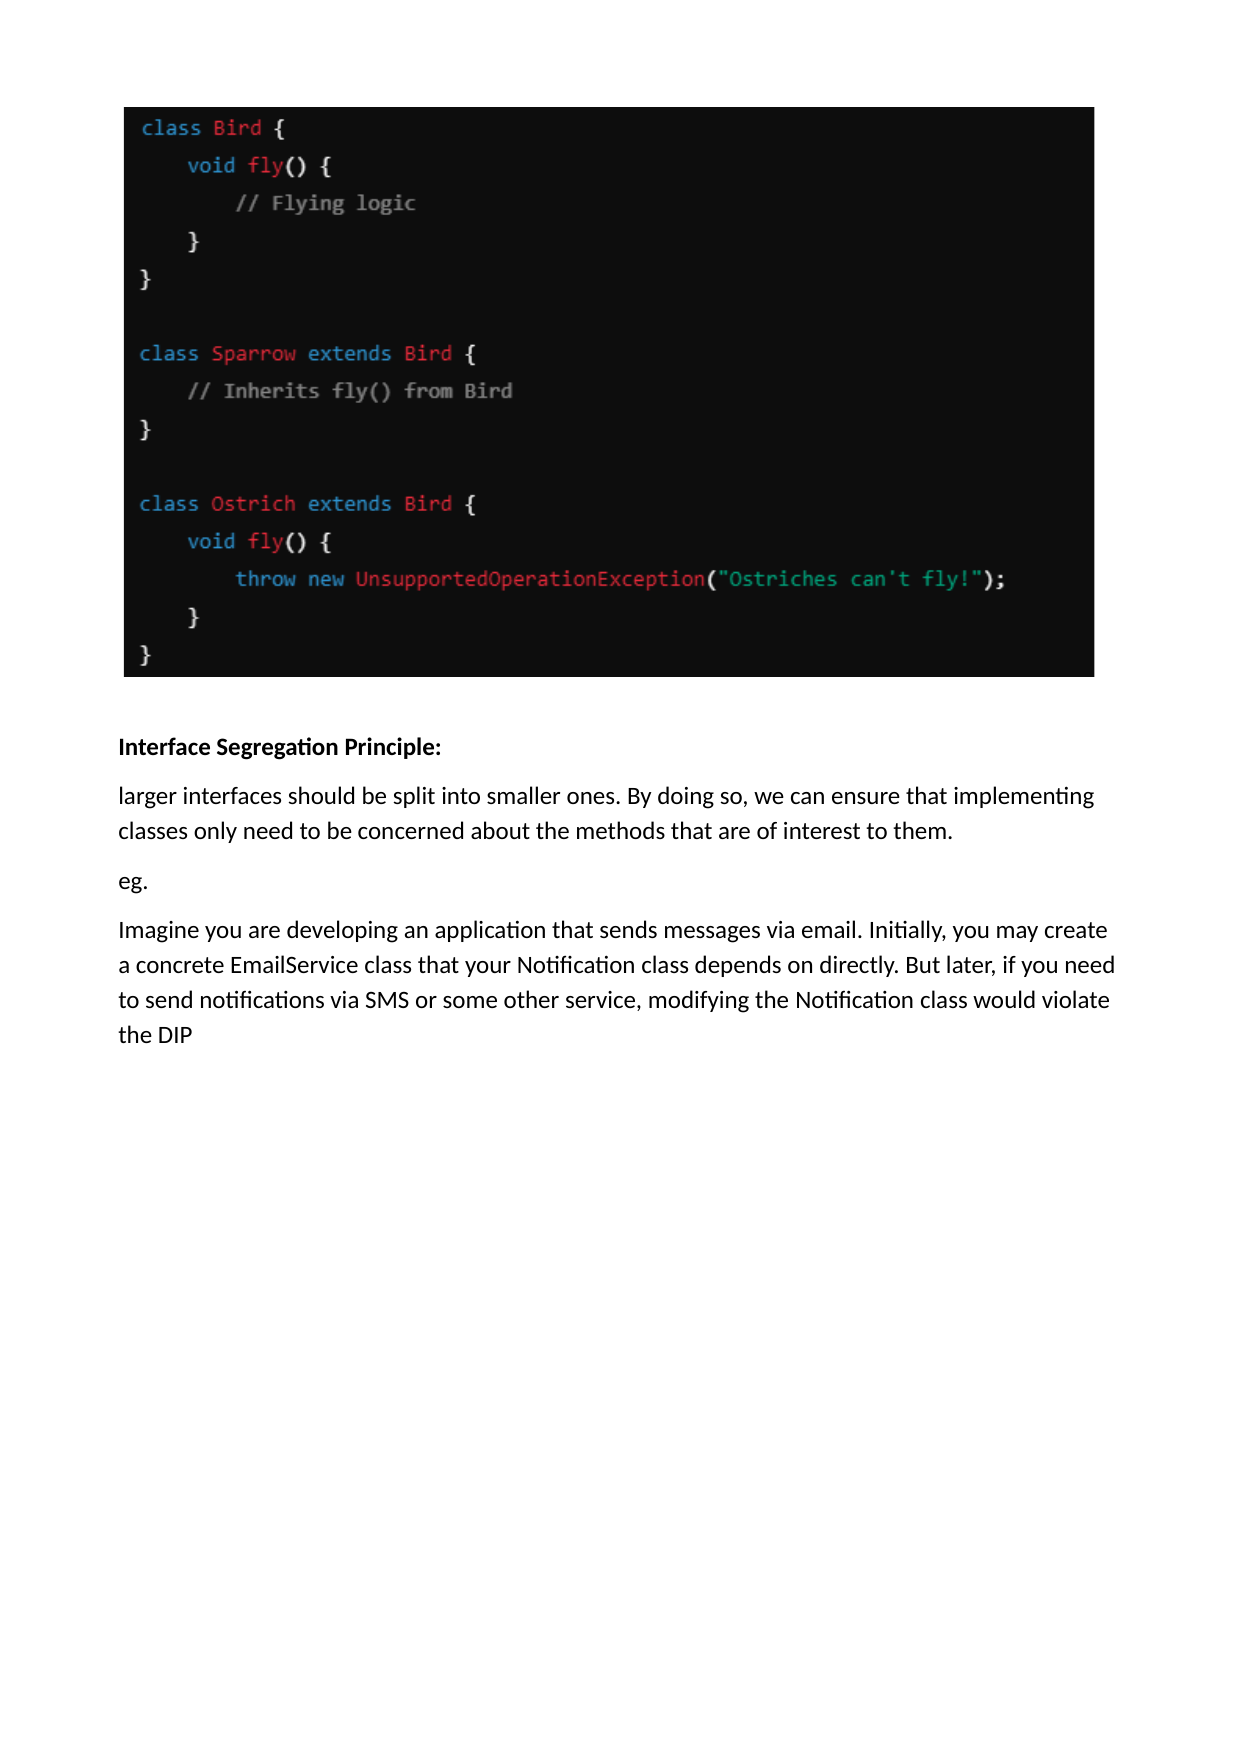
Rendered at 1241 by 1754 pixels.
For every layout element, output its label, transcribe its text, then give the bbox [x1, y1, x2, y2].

text larger interfaces should be split into smaller ones. By doing so, we can ensure that implementing classes only need to be concerned about the methods that are of interest to them. [118, 780, 1122, 846]
text Imagine you are developing an application that sends messages via email. Initially, you may create a concrete EmailService class that your Notification class depends on directly. But later, if you need to send notifications via SMS or some other service, modifying the Notification class would violate the DIP [118, 914, 1122, 1050]
text eg. [118, 865, 1122, 896]
picture [123, 107, 1095, 677]
text Interface Segregation Principle: [118, 731, 1122, 761]
